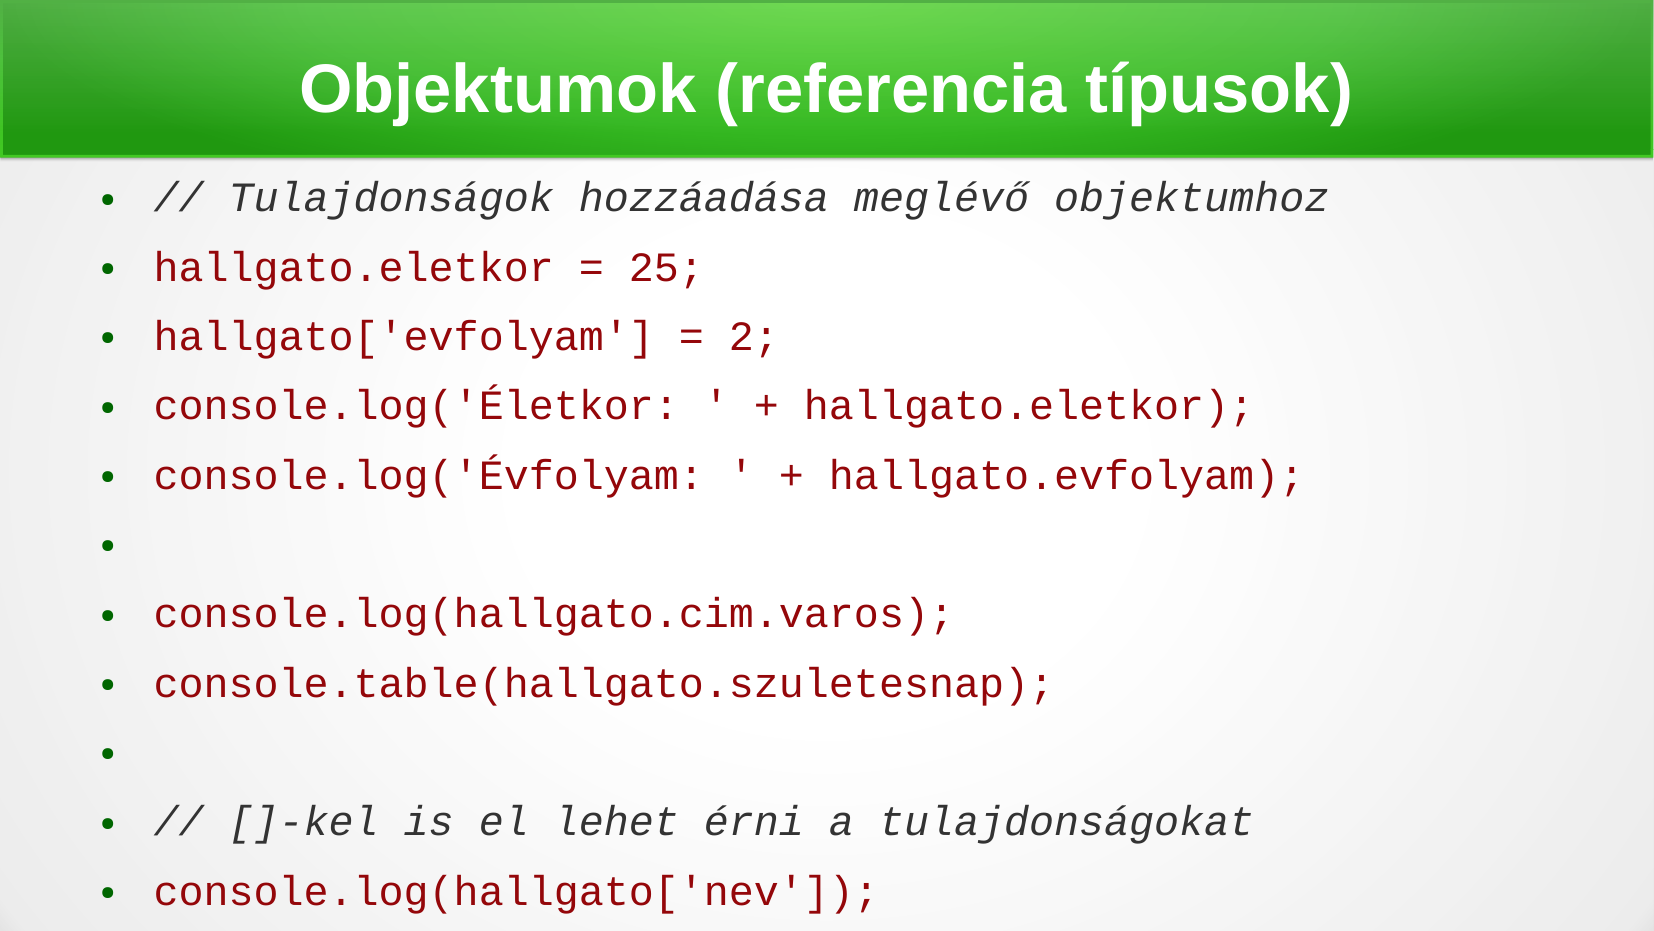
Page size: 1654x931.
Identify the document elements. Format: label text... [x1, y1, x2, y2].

list // Tulajdonságok hozzáadása meglévő objektumhoz hallgato.eletkor = 25; hallgato['evfolyam'] = 2; console.log('Életkor: ' + hallgato.eletkor); console.log('Évfolyam: ' + hallgato.evfolyam); console.log(hallgato.cim.varos); console.table(hallgato.szuletesnap); // []-kel is el lehet érni a tulajdonságokat console.log(hallgato['nev']); [82, 177, 1571, 931]
title Objektumok (referencia típusok) [82, 35, 1571, 142]
